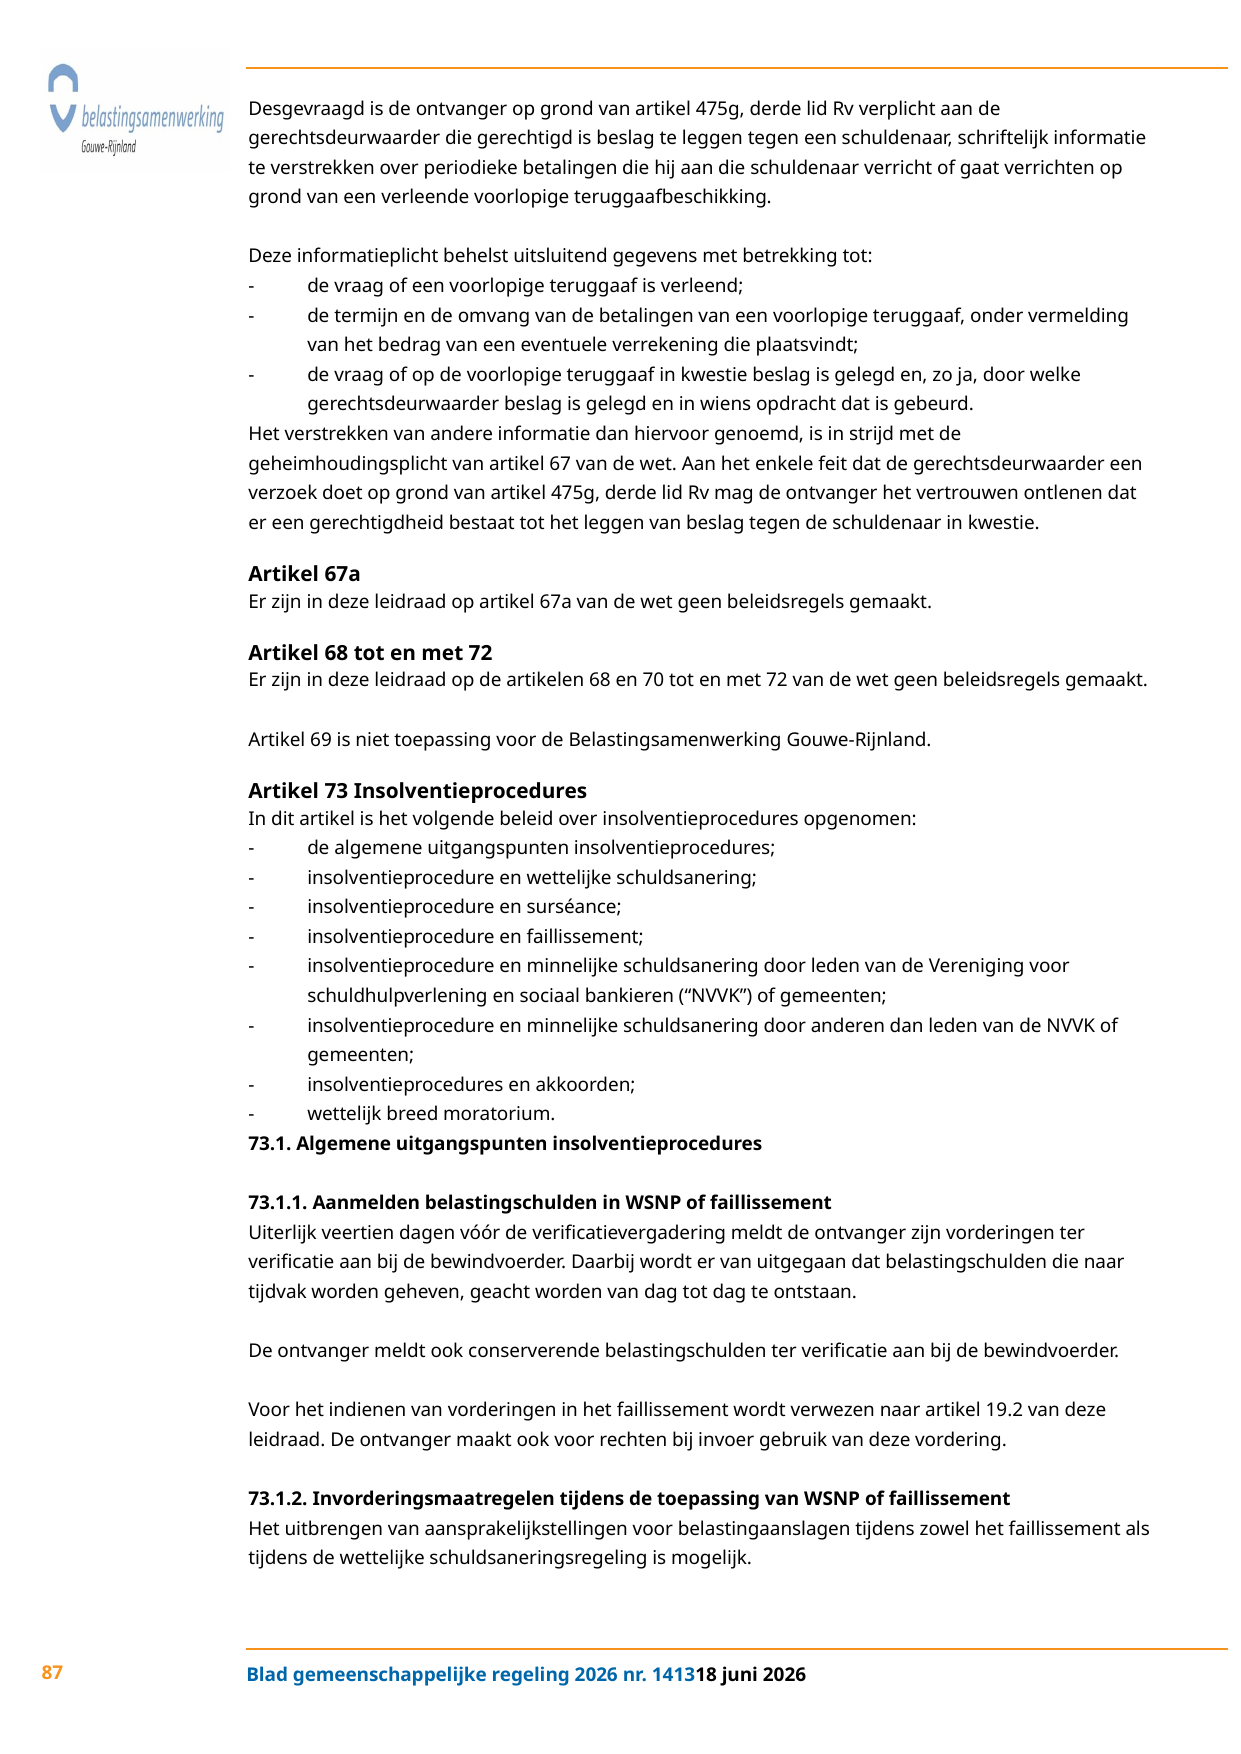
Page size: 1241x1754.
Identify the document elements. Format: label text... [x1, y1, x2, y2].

text 73.1.2. Invorderingsmaatregelen tijdens de toepassing van WSNP of faillissement [248, 1485, 1152, 1511]
list de termijn en de omvang van de betalingen van een voorlopige teruggaaf, onder vermelding van het bedrag van een eventuele verrekening die plaatsvindt; [248, 302, 1152, 357]
text Artikel 69 is niet toepassing voor de Belastingsamenwerking Gouwe-Rijnland. [248, 726, 1152, 752]
list insolventieprocedure en faillissement; [248, 923, 1152, 949]
list insolventieprocedure en wettelijke schuldsanering; [248, 864, 1152, 889]
text In dit artikel is het volgende beleid over insolventieprocedures opgenomen: [248, 805, 1152, 830]
list insolventieprocedure en minnelijke schuldsanering door leden van de Vereniging voor schuldhulpverlening en sociaal bankieren (“NVVK”) of gemeenten; [248, 953, 1152, 1008]
text Voor het indienen van vorderingen in het faillissement wordt verwezen naar artikel 19.2 van deze leidraad. De ontvanger maakt ook voor rechten bij invoer gebruik van deze vordering. [248, 1396, 1152, 1452]
text Het verstrekken van andere informatie dan hiervoor genoemd, is in strijd met de geheimhoudingsplicht van artikel 67 van de wet. Aan het enkele feit dat de gerechtsdeurwaarder een verzoek doet op grond van artikel 475g, derde lid Rv mag de ontvanger het vertrouwen ontlenen dat er een gerechtigdheid bestaat tot het leggen van beslag tegen de schuldenaar in kwestie. [248, 420, 1152, 535]
text Deze informatieplicht behelst uitsluitend gegevens met betrekking tot: [248, 243, 1152, 268]
text Artikel 73 Insolventieprocedures [248, 776, 1152, 805]
list de vraag of een voorlopige teruggaaf is verleend; [248, 272, 1152, 298]
text De ontvanger meldt ook conserverende belastingschulden ter verificatie aan bij de bewindvoerder. [248, 1337, 1152, 1363]
picture [41, 47, 231, 172]
text Desgevraagd is de ontvanger op grond van artikel 475g, derde lid Rv verplicht aan de gerechtsdeurwaarder die gerechtigd is beslag te leggen tegen een schuldenaar, schriftelijk informatie te verstrekken over periodieke betalingen die hij aan die schuldenaar verricht of gaat verrichten op grond van een verleende voorlopige teruggaafbeschikking. [248, 95, 1152, 209]
list insolventieprocedure en minnelijke schuldsanering door anderen dan leden van de NVVK of gemeenten; [248, 1012, 1152, 1067]
text 73.1. Algemene uitgangspunten insolventieprocedures [248, 1130, 1152, 1156]
text Uiterlijk veertien dagen vóór de verificatievergadering meldt de ontvanger zijn vorderingen ter verificatie aan bij de bewindvoerder. Daarbij wordt er van uitgegaan dat belastingschulden die naar tijdvak worden geheven, geacht worden van dag tot dag te ontstaan. [248, 1219, 1152, 1304]
list de vraag of op de voorlopige teruggaaf in kwestie beslag is gelegd en, zo ja, door welke gerechtsdeurwaarder beslag is gelegd en in wiens opdracht dat is gebeurd. [248, 361, 1152, 416]
text Er zijn in deze leidraad op artikel 67a van de wet geen beleidsregels gemaakt. [248, 588, 1152, 613]
list wettelijk breed moratorium. [248, 1101, 1152, 1126]
text Er zijn in deze leidraad op de artikelen 68 en 70 tot en met 72 van de wet geen beleidsregels gemaakt. [248, 667, 1152, 692]
list insolventieprocedures en akkoorden; [248, 1071, 1152, 1097]
list insolventieprocedure en surséance; [248, 893, 1152, 919]
text Artikel 68 tot en met 72 [248, 638, 1152, 667]
text 73.1.1. Aanmelden belastingschulden in WSNP of faillissement [248, 1189, 1152, 1215]
list de algemene uitgangspunten insolventieprocedures; [248, 834, 1152, 860]
text Het uitbrengen van aansprakelijkstellingen voor belastingaanslagen tijdens zowel het faillissement als tijdens de wettelijke schuldsaneringsregeling is mogelijk. [248, 1515, 1152, 1570]
text Artikel 67a [248, 559, 1152, 588]
